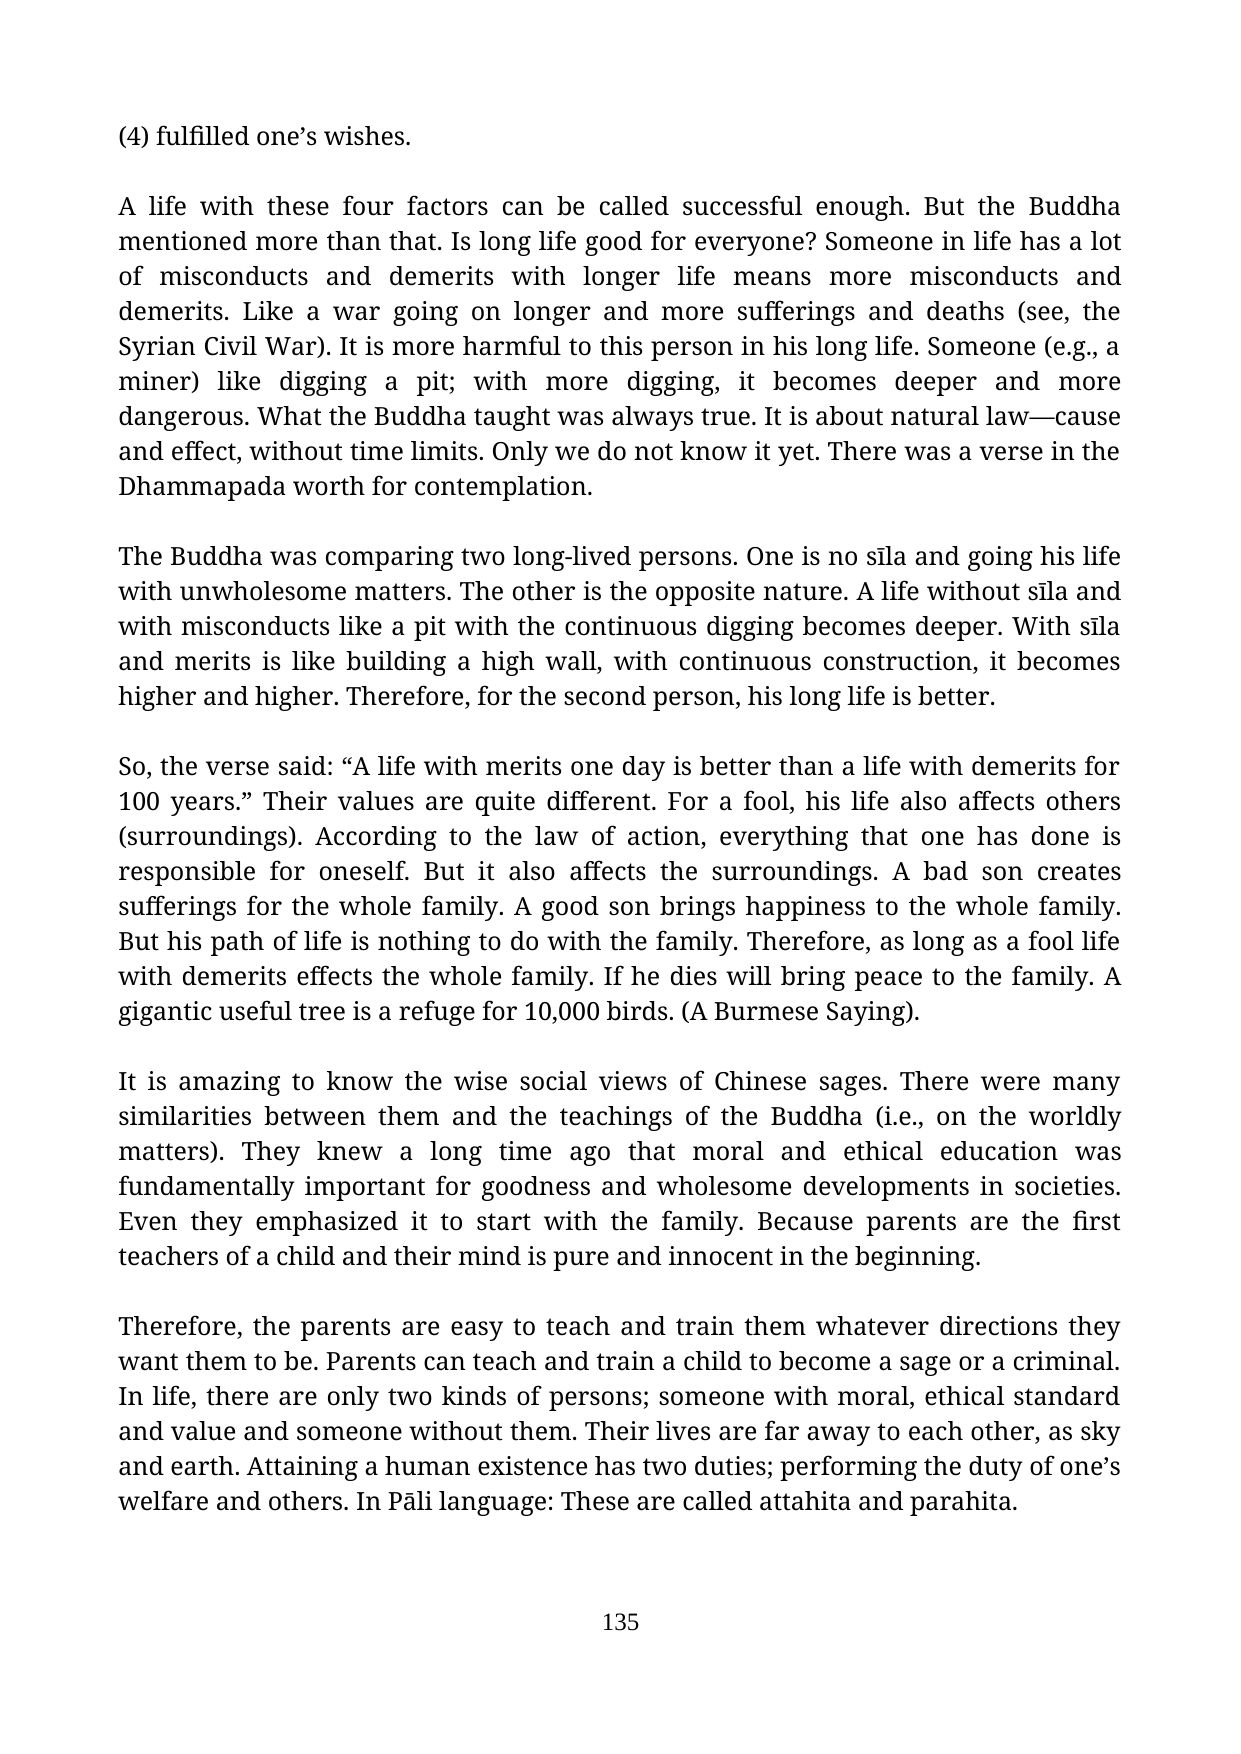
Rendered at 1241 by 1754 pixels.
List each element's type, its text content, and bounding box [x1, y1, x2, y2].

text (4) fulfilled one’s wishes. A life with these four factors can be called successful enough. But the Buddha mentioned more than that. Is long life good for everyone? Someone in life has a lot of misconducts and demerits with longer life means more misconducts and demerits. Like a war going on longer and more sufferings and deaths (see, the Syrian Civil War). It is more harmful to this person in his long life. Someone (e.g., a miner) like digging a pit; with more digging, it becomes deeper and more dangerous. What the Buddha taught was always true. It is about natural law—cause and effect, without time limits. Only we do not know it yet. There was a verse in the Dhammapada worth for contemplation. The Buddha was comparing two long-lived persons. One is no sīla and going his life with unwholesome matters. The other is the opposite nature. A life without sīla and with misconducts like a pit with the continuous digging becomes deeper. With sīla and merits is like building a high wall, with continuous construction, it becomes higher and higher. Therefore, for the second person, his long life is better. So, the verse said: “A life with merits one day is better than a life with demerits for 100 years.” Their values are quite different. For a fool, his life also affects others (surroundings). According to the law of action, everything that one has done is responsible for oneself. But it also affects the surroundings. A bad son creates sufferings for the whole family. A good son brings happiness to the whole family. But his path of life is nothing to do with the family. Therefore, as long as a fool life with demerits effects the whole family. If he dies will bring peace to the family. A gigantic useful tree is a refuge for 10,000 birds. (A Burmese Saying). It is amazing to know the wise social views of Chinese sages. There were many similarities between them and the teachings of the Buddha (i.e., on the worldly matters). They knew a long time ago that moral and ethical education was fundamentally important for goodness and wholesome developments in societies. Even they emphasized it to start with the family. Because parents are the first teachers of a child and their mind is pure and innocent in the beginning. Therefore, the parents are easy to teach and train them whatever directions they want them to be. Parents can teach and train a child to become a sage or a criminal. In life, there are only two kinds of persons; someone with moral, ethical standard and value and someone without them. Their lives are far away to each other, as sky and earth. Attaining a human existence has two duties; performing the duty of one’s welfare and others. In Pāli language: These are called attahita and parahita. [118, 118, 1122, 1518]
